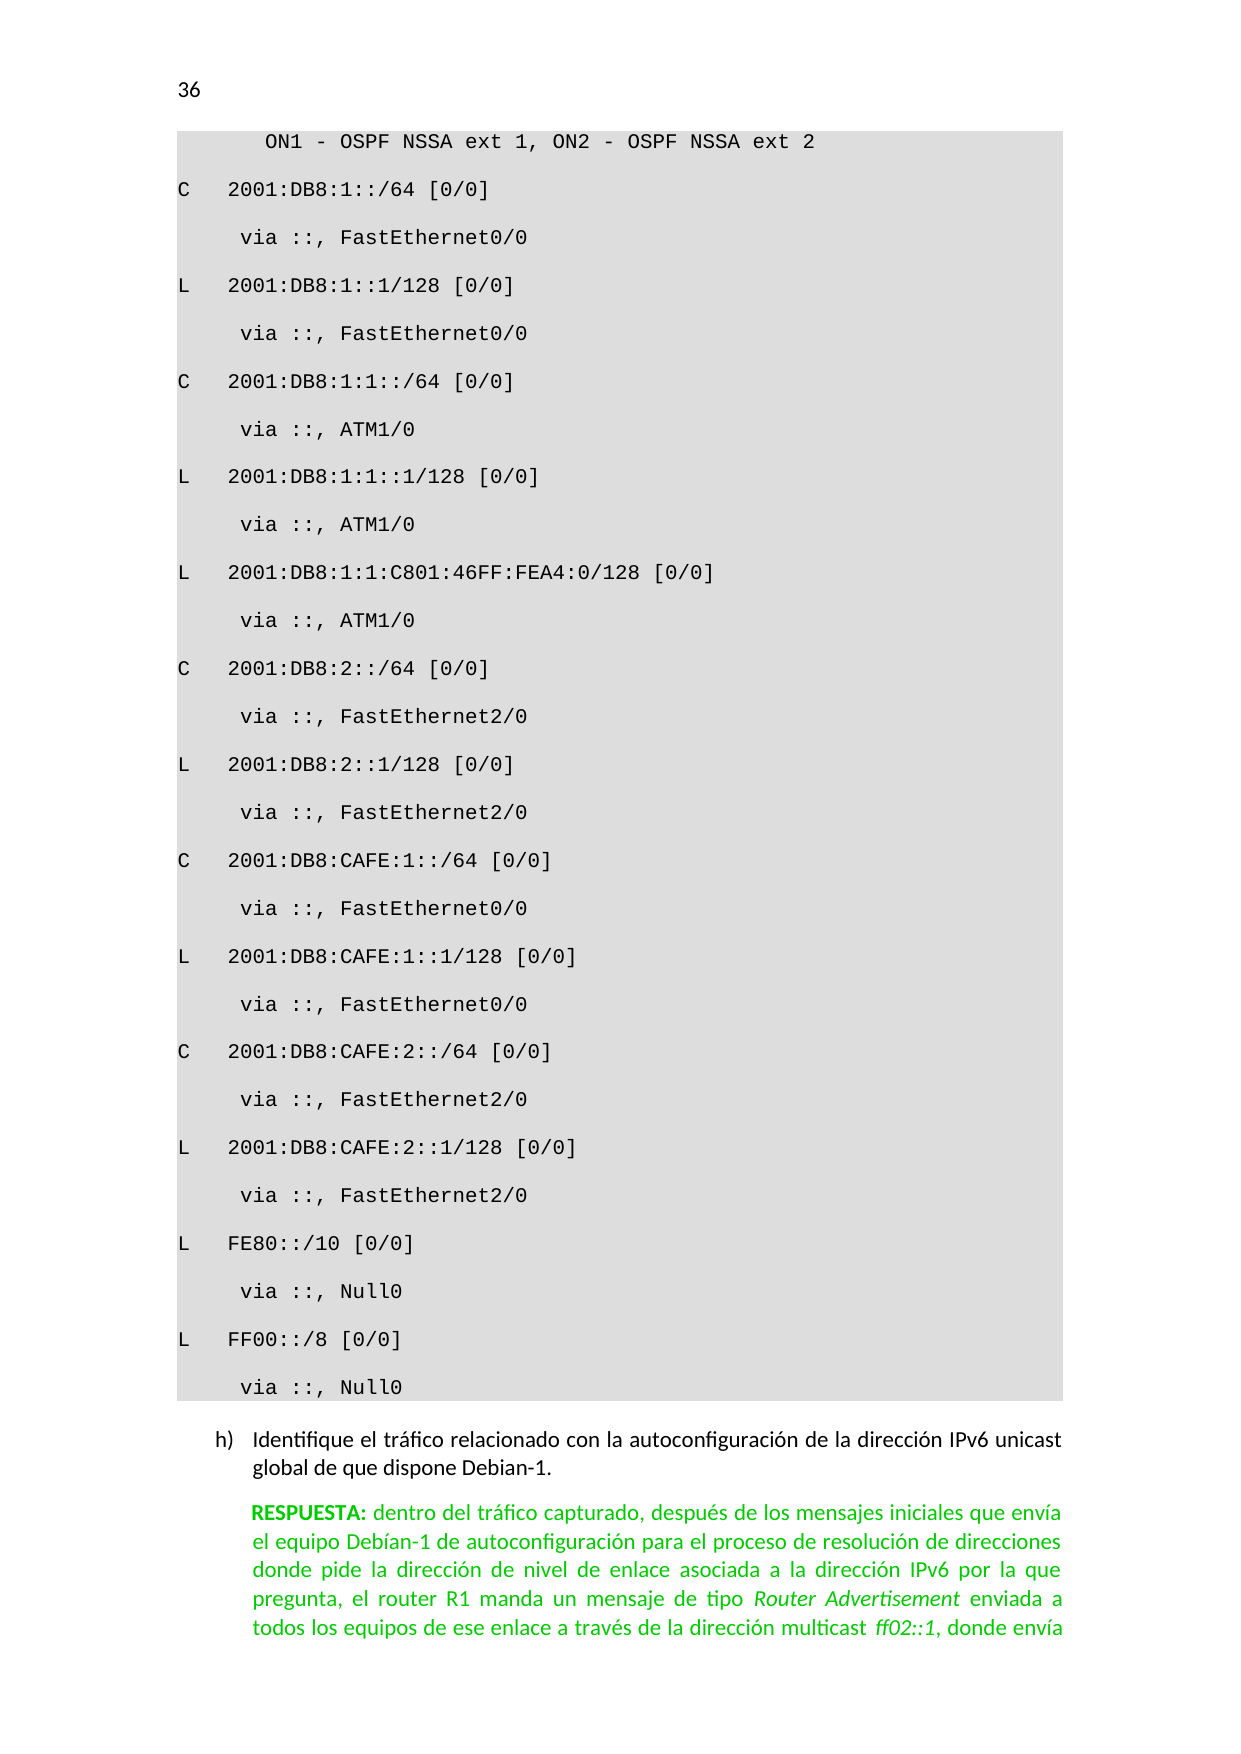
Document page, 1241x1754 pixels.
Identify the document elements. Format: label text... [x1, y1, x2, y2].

text L 2001:DB8:1:1::1/128 [0/0] [177, 466, 1063, 490]
text C 2001:DB8:CAFE:1::/64 [0/0] [177, 850, 1063, 873]
text via ::, ATM1/0 [177, 610, 1063, 634]
text L FE80::/10 [0/0] [177, 1233, 1063, 1257]
text via ::, ATM1/0 [177, 514, 1063, 538]
text via ::, Null0 [177, 1377, 1063, 1401]
text L 2001:DB8:1:1:C801:46FF:FEA4:0/128 [0/0] [177, 562, 1063, 586]
text via ::, FastEthernet0/0 [177, 898, 1063, 921]
text L 2001:DB8:2::1/128 [0/0] [177, 754, 1063, 778]
text ON1 - OSPF NSSA ext 1, ON2 - OSPF NSSA ext 2 [177, 131, 1063, 155]
text L 2001:DB8:1::1/128 [0/0] [177, 275, 1063, 298]
text L 2001:DB8:CAFE:1::1/128 [0/0] [177, 946, 1063, 969]
text via ::, FastEthernet0/0 [177, 227, 1063, 251]
text via ::, FastEthernet0/0 [177, 993, 1063, 1017]
text via ::, ATM1/0 [177, 418, 1063, 442]
list RESPUESTA: dentro del tráfico capturado, después de los mensajes iniciales que envía el equipo Debían-1 de autoconfiguración para el proceso de resolución de direcciones donde pide la dirección de nivel de enlace asociada a la dirección IPv6 por la que pregunta, el router R1 manda un mensaje de tipo Router Advertisement enviada a todos los equipos de ese enlace a través de la dirección multicast ff02::1, donde envía [251, 1498, 1063, 1641]
list Identifique el tráfico relacionado con la autoconfiguración de la dirección IPv6 unicast global de que dispone Debian-1. [215, 1425, 1063, 1481]
text C 2001:DB8:1:1::/64 [0/0] [177, 371, 1063, 394]
text via ::, FastEthernet2/0 [177, 706, 1063, 730]
text C 2001:DB8:1::/64 [0/0] [177, 179, 1063, 203]
text via ::, Null0 [177, 1281, 1063, 1305]
text L FF00::/8 [0/0] [177, 1329, 1063, 1353]
text via ::, FastEthernet0/0 [177, 323, 1063, 346]
text via ::, FastEthernet2/0 [177, 1089, 1063, 1113]
text via ::, FastEthernet2/0 [177, 802, 1063, 826]
text via ::, FastEthernet2/0 [177, 1185, 1063, 1209]
text C 2001:DB8:2::/64 [0/0] [177, 658, 1063, 682]
text C 2001:DB8:CAFE:2::/64 [0/0] [177, 1041, 1063, 1065]
text L 2001:DB8:CAFE:2::1/128 [0/0] [177, 1137, 1063, 1161]
